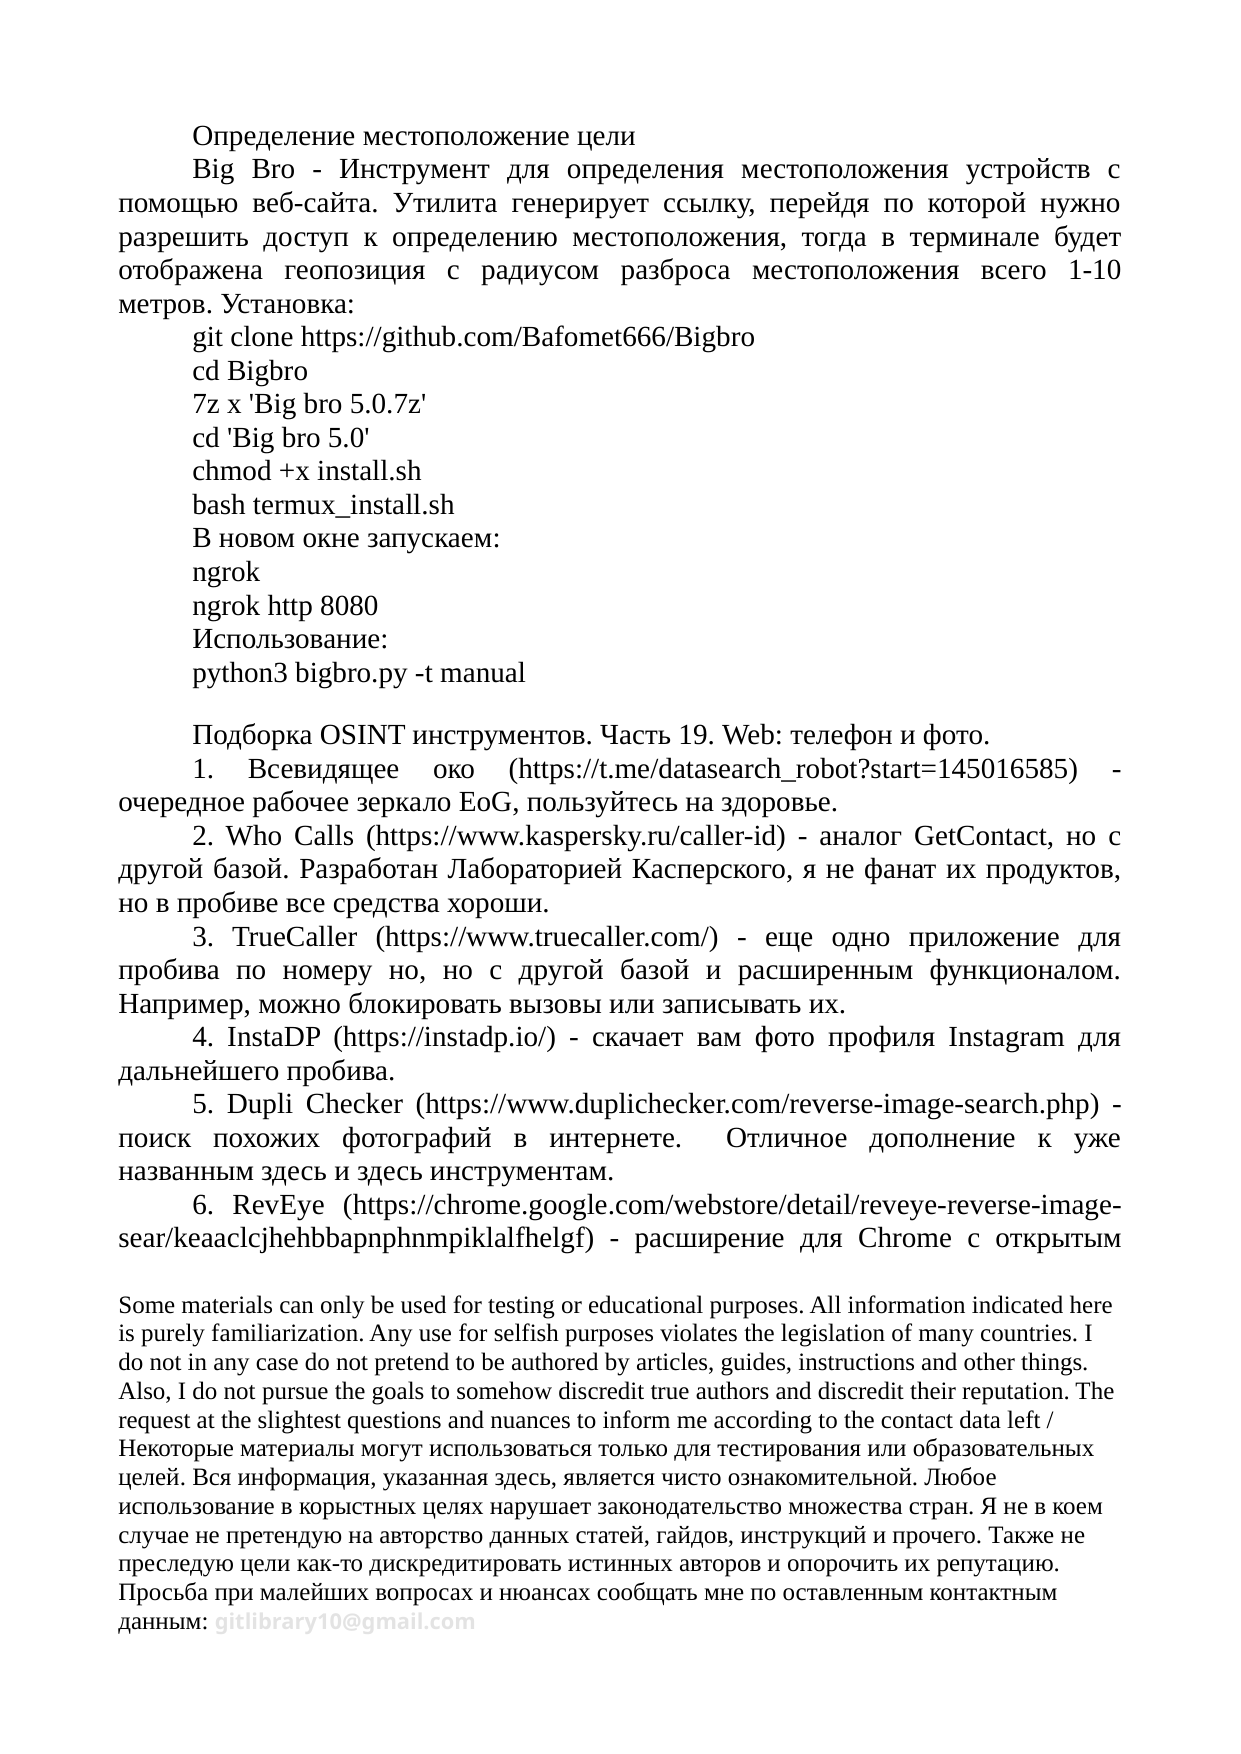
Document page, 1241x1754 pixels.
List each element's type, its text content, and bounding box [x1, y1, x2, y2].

text 5. Dupli Checker (https://www.duplichecker.com/reverse-image-search.php) - поиск похожих фотографий в интернете. Отличное дополнение к уже названным здесь и здесь инструментам. [118, 1086, 1122, 1187]
text 6. RevEye (https://chrome.google.com/webstore/detail/reveye-reverse-image-sear/keaaclcjhehbbapnphnmpiklalfhelgf) - расширение для Chrome с открытым [118, 1187, 1122, 1254]
text В новом окне запускаем: [118, 521, 1122, 554]
text 2. Who Calls (https://www.kaspersky.ru/caller-id) - аналог GetContact, но с другой базой. Разработан Лабораторией Касперского, я не фанат их продуктов, но в пробиве все средства хороши. [118, 818, 1122, 919]
text ngrok [118, 554, 1122, 588]
text chmod +x install.sh [118, 453, 1122, 487]
text 4. InstaDP (https://instadp.io/) - скачает вам фото профиля Instagram для дальнейшего пробива. [118, 1019, 1122, 1086]
text cd Bigbro [118, 353, 1122, 386]
text 1. Всевидящее око (https://t.me/datasearch_robot?start=145016585) - очередное рабочее зеркало EoG, пользуйтесь на здоровье. [118, 751, 1122, 818]
text ngrok http 8080 [118, 588, 1122, 621]
text 3. TrueCaller (https://www.truecaller.com/) - еще одно приложение для пробива по номеру но, но с другой базой и расширенным функционалом. Например, можно блокировать вызовы или записывать их. [118, 919, 1122, 1019]
text python3 bigbro.py -t manual [118, 655, 1122, 688]
text Определение местоположение цели [118, 118, 1122, 152]
text bash termux_install.sh [118, 487, 1122, 521]
text Подборка OSINT инструментов. Часть 19. Web: телефон и фото. [118, 717, 1122, 751]
text git clone https://github.com/Bafomet666/Bigbro [118, 319, 1122, 353]
text 7z x 'Big bro 5.0.7z' [118, 386, 1122, 420]
text Big Bro - Инструмент для определения местоположения устройств с помощью веб-сайта. Утилита генерирует ссылку, перейдя по которой нужно разрешить доступ к определению местоположения, тогда в терминале будет отображена геопозиция с радиусом разброса местоположения всего 1-10 метров. Установка: [118, 152, 1122, 319]
text cd 'Big bro 5.0' [118, 420, 1122, 453]
text Использование: [118, 621, 1122, 655]
